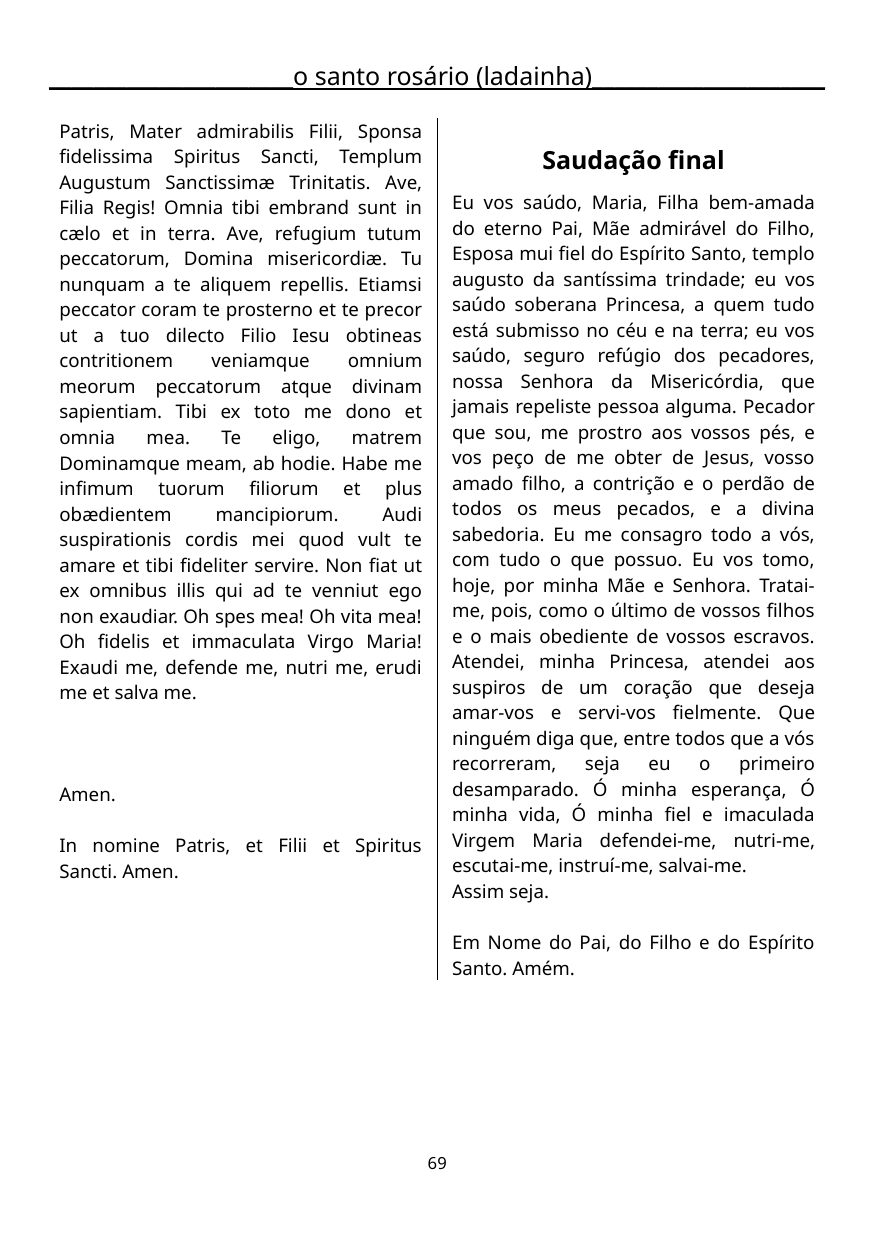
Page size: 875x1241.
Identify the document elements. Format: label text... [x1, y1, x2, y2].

table_header Patris, Mater admirabilis Filii, Sponsa fidelissima Spiritus Sancti, Templum Augustum Sanctissimæ Trinitatis. Ave, Filia Regis! Omnia tibi embrand sunt in cælo et in terra. Ave, refugium tutum peccatorum, Domina misericordiæ. Tu nunquam a te aliquem repellis. Etiamsi peccator coram te prosterno et te precor ut a tuo dilecto Filio Iesu obtineas contritionem veniamque omnium meorum peccatorum atque divinam sapientiam. Tibi ex toto me dono et omnia mea. Te eligo, matrem Dominamque meam, ab hodie. Habe me infimum tuorum filiorum et plus obædientem mancipiorum. Audi suspirationis cordis mei quod vult te amare et tibi fideliter servire. Non fiat ut ex omnibus illis qui ad te venniut ego non exaudiar. Oh spes mea! Oh vita mea! Oh fidelis et immaculata Virgo Maria! Exaudi me, defende me, nutri me, erudi me et salva me. Amen. In nomine Patris, et Filii et Spiritus Sancti. Amen. [44, 118, 437, 980]
table_header Saudação final Eu vos saúdo, Maria, Filha bem-amada do eterno Pai, Mãe admirável do Filho, Esposa mui fiel do Espírito Santo, templo augusto da santíssima trindade; eu vos saúdo soberana Princesa, a quem tudo está submisso no céu e na terra; eu vos saúdo, seguro refúgio dos pecadores, nossa Senhora da Misericórdia, que jamais repeliste pessoa alguma. Pecador que sou, me prostro aos vossos pés, e vos peço de me obter de Jesus, vosso amado filho, a contrição e o perdão de todos os meus pecados, e a divina sabedoria. Eu me consagro todo a vós, com tudo o que possuo. Eu vos tomo, hoje, por minha Mãe e Senhora. Tratai-me, pois, como o último de vossos filhos e o mais obediente de vossos escravos. Atendei, minha Princesa, atendei aos suspiros de um coração que deseja amar-vos e servi-vos fielmente. Que ninguém diga que, entre todos que a vós recorreram, seja eu o primeiro desamparado. Ó minha esperança, Ó minha vida, Ó minha fiel e imaculada Virgem Maria defendei-me, nutri-me, escutai-me, instruí-me, salvai-me. Assim seja. Em Nome do Pai, do Filho e do Espírito Santo. Amém. [438, 118, 830, 980]
